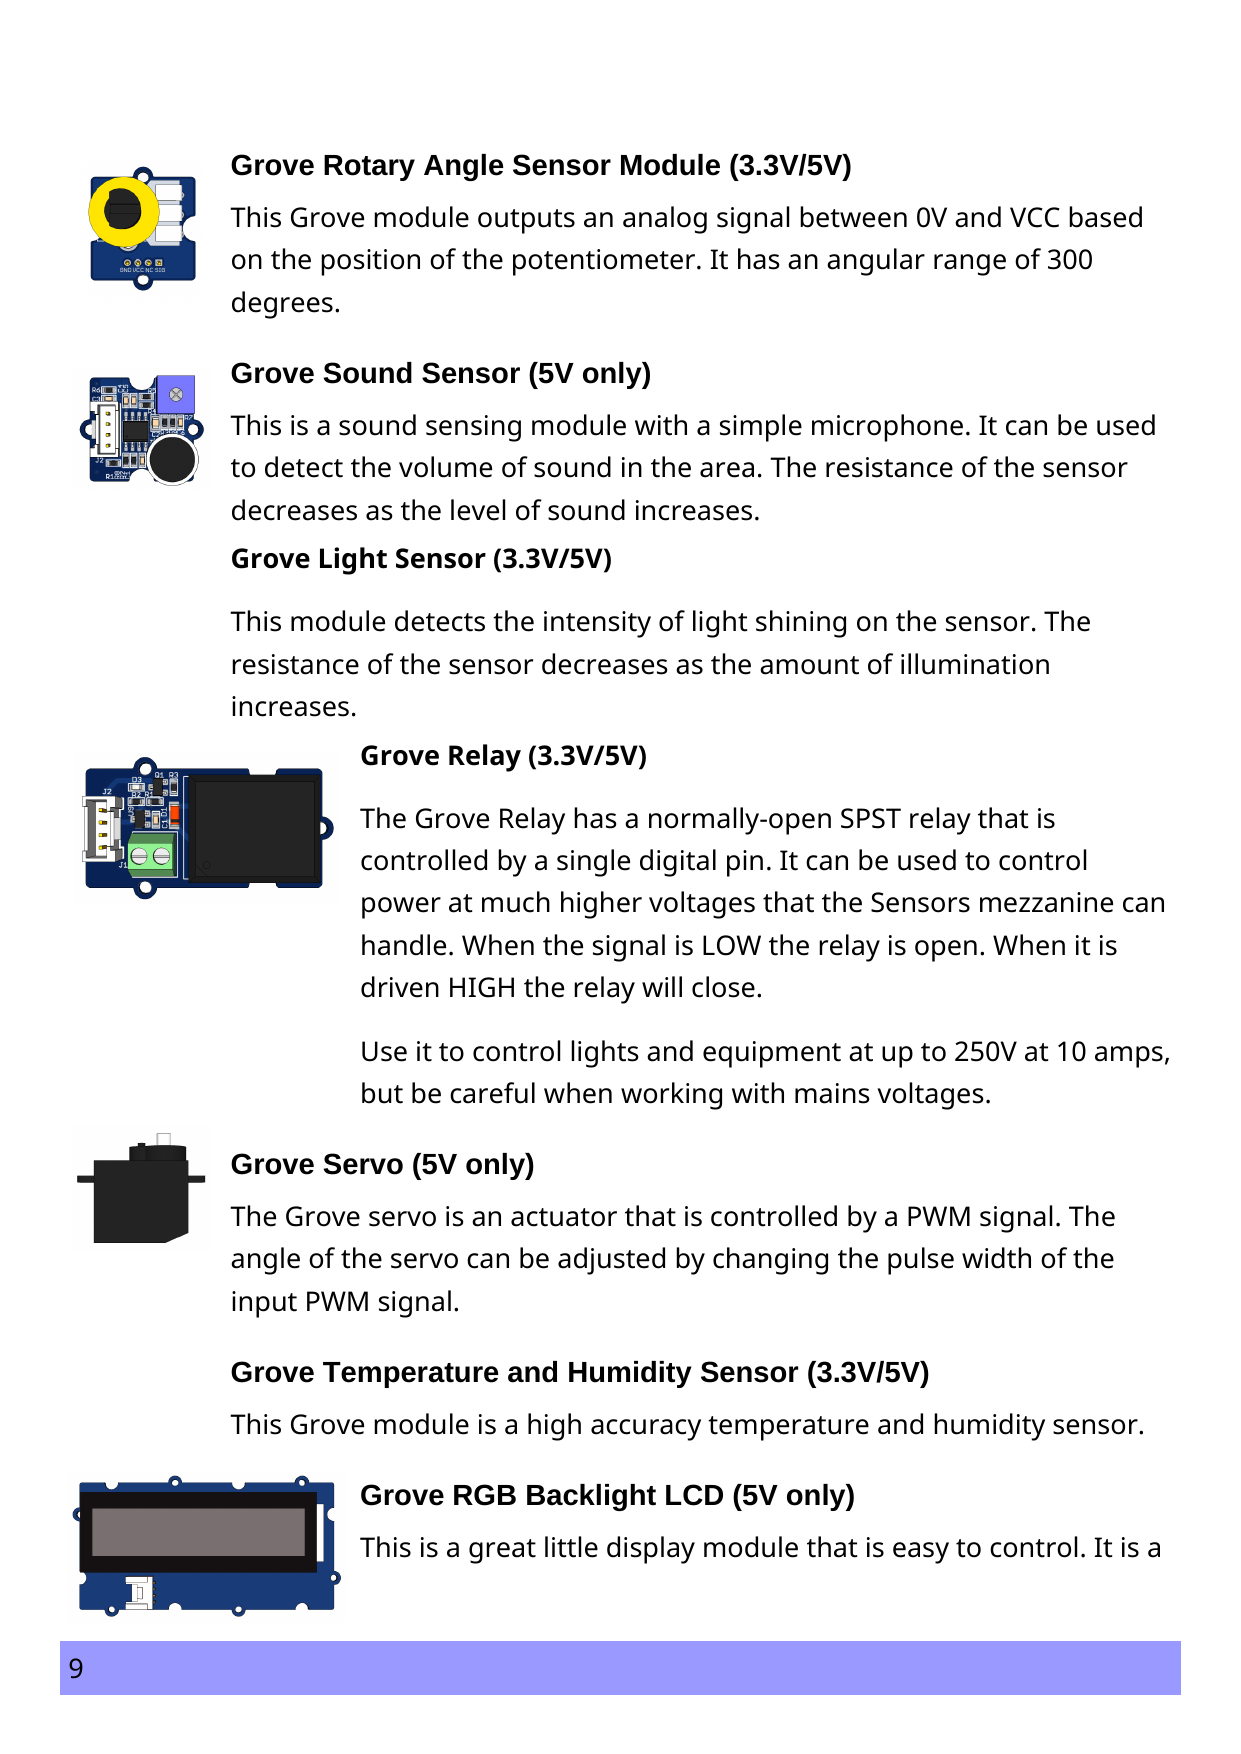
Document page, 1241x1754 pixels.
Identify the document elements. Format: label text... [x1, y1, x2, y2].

table_cell [59, 326, 224, 534]
picture [105, 1126, 180, 1250]
table_header [59, 118, 224, 326]
table_cell Grove Sound Sensor (5V only) This is a sound sensing module with a simple microphone. It can be used to detect the volume of sound in the area. The resistance of the sensor decreases as the level of sound increases. [225, 326, 1181, 534]
table_cell [59, 534, 224, 730]
table_cell Grove RGB Backlight LCD (5V only) This is a great little display module that is easy to control. It is a [354, 1448, 1181, 1571]
table_cell Grove Temperature and Humidity Sensor (3.3V/5V) This Grove module is a high accuracy temperature and humidity sensor. [225, 1325, 1181, 1448]
table_cell Grove Relay (3.3V/5V) The Grove Relay has a normally-open SPST relay that is controlled by a single digital pin. It can be used to control power at much higher voltages that the Sensors mezzanine can handle. When the signal is LOW the relay is open. When it is driven HIGH the relay will close. Use it to control lights and equipment at up to 250V at 10 amps, but be careful when working with mains voltages. [354, 730, 1181, 1117]
table_cell Grove Servo (5V only) The Grove servo is an actuator that is controlled by a PWM signal. The angle of the servo can be adjusted by changing the pulse width of the input PWM signal. [225, 1117, 1181, 1325]
table_cell [59, 1448, 354, 1571]
picture [67, 1471, 346, 1623]
table_cell [59, 730, 354, 1117]
picture [101, 751, 306, 905]
picture [108, 367, 176, 492]
table_cell [59, 1117, 224, 1249]
table_header Grove Rotary Angle Sensor Module (3.3V/5V) This Grove module outputs an analog signal between 0V and VCC based on the position of the potentiometer. It has an angular range of 300 degrees. [225, 118, 1181, 326]
table_cell [59, 1250, 224, 1325]
table_cell [59, 1325, 224, 1448]
table_cell Grove Light Sensor (3.3V/5V) This module detects the intensity of light shining on the sensor. The resistance of the sensor decreases as the amount of illumination increases. [225, 534, 1181, 730]
picture [107, 158, 176, 303]
